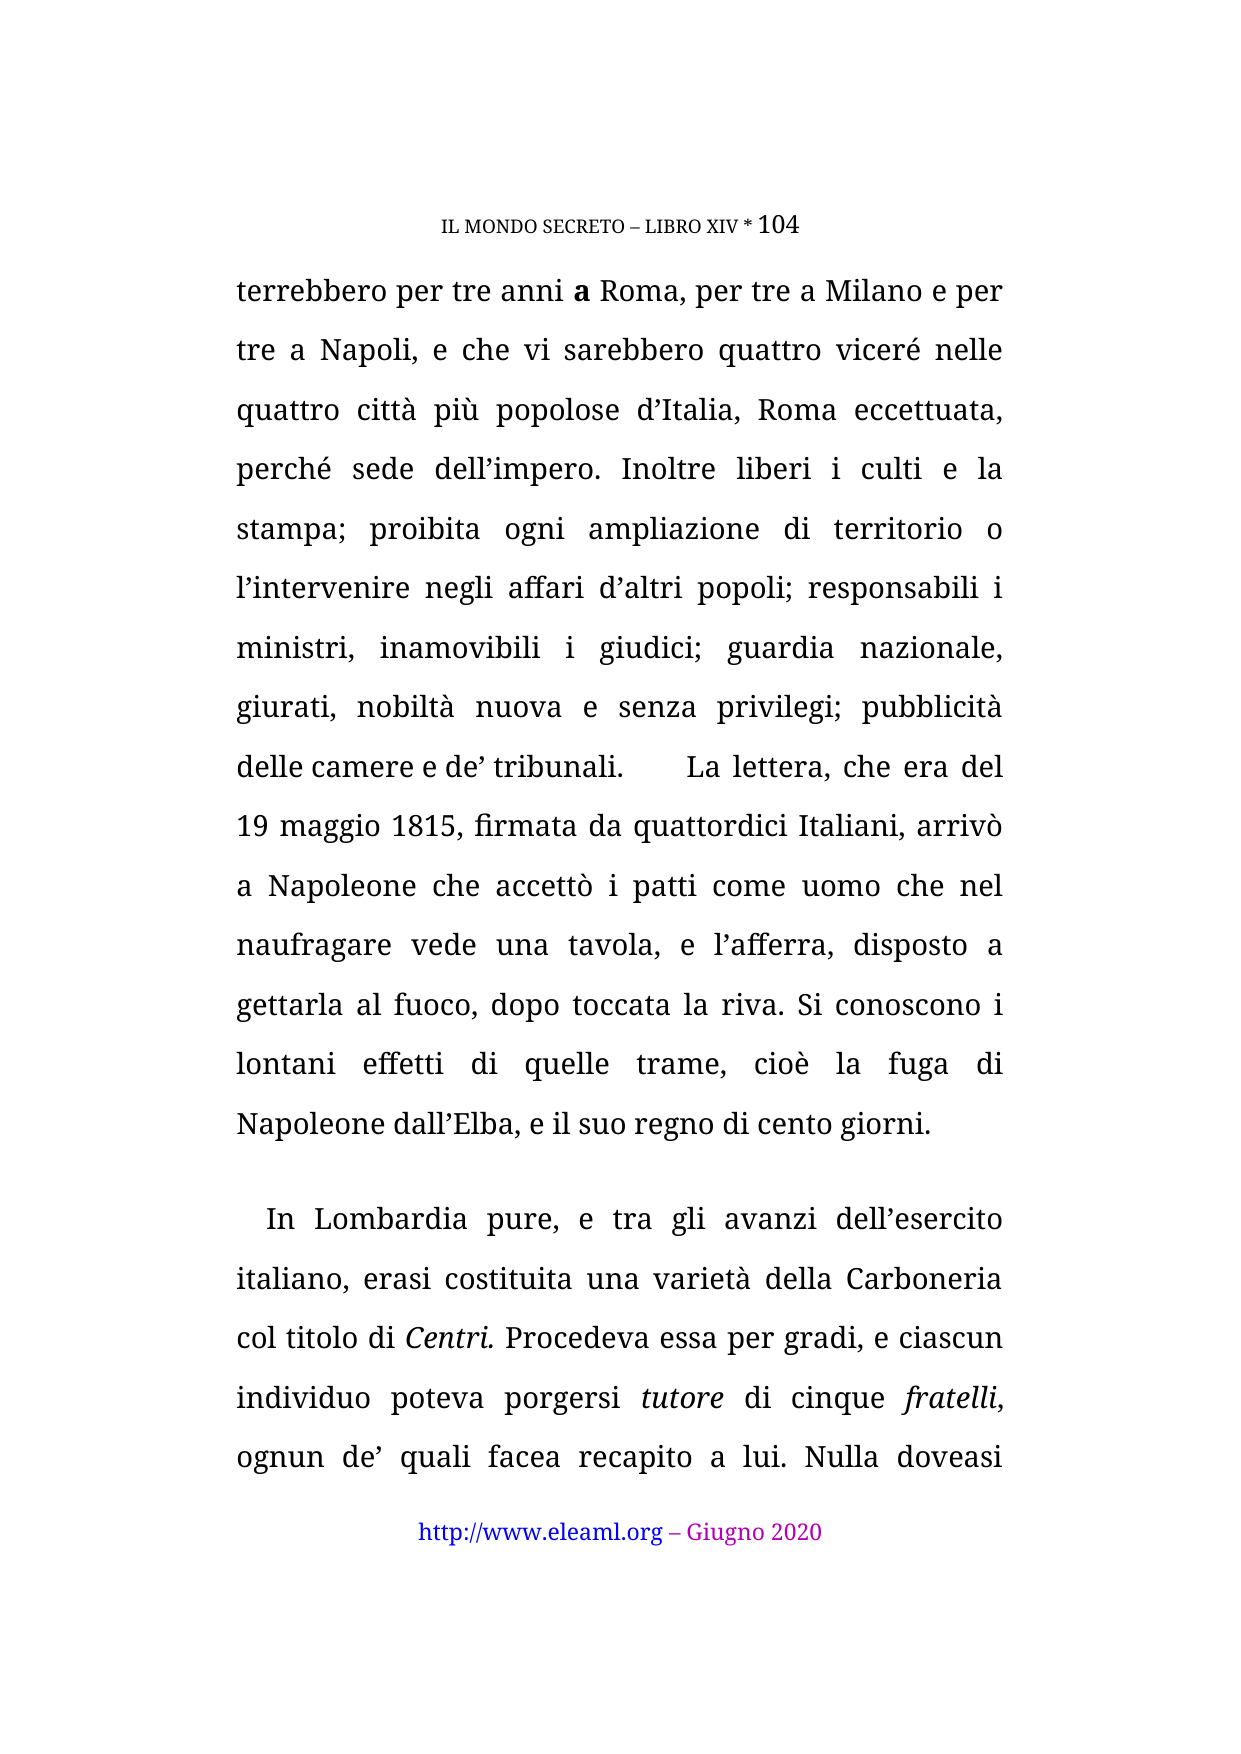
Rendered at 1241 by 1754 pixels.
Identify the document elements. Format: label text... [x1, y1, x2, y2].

text In Lombardia pure, e tra gli avanzi dell’esercito italiano, erasi costituita una varietà della Carboneria col titolo di Centri. Procedeva essa per gradi, e ciascun individuo poteva porgersi tutore di cinque fratelli, ognun de’ quali facea recapito a lui. Nulla doveasi [236, 1198, 1004, 1476]
text terrebbero per tre anni a Roma, per tre a Milano e per tre a Napoli, e che vi sarebbero quattro viceré nelle quattro città più popolose d’Italia, Roma eccettuata, perché sede dell’impero. Inoltre liberi i culti e la stampa; proibita ogni ampliazione di territorio o l’intervenire negli affari d’altri popoli; responsabili i ministri, inamovibili i giudici; guardia nazionale, giurati, nobiltà nuova e senza privilegi; pubblicità delle camere e de’ tribunali. La lettera, che era del 19 maggio 1815, firmata da quattordici Italiani, arrivò a Napoleone che accettò i patti come uomo che nel naufragare vede una tavola, e l’afferra, disposto a gettarla al fuoco, dopo toccata la riva. Si conoscono i lontani effetti di quelle trame, cioè la fuga di Napoleone dall’Elba, e il suo regno di cento giorni. [236, 270, 1004, 1143]
